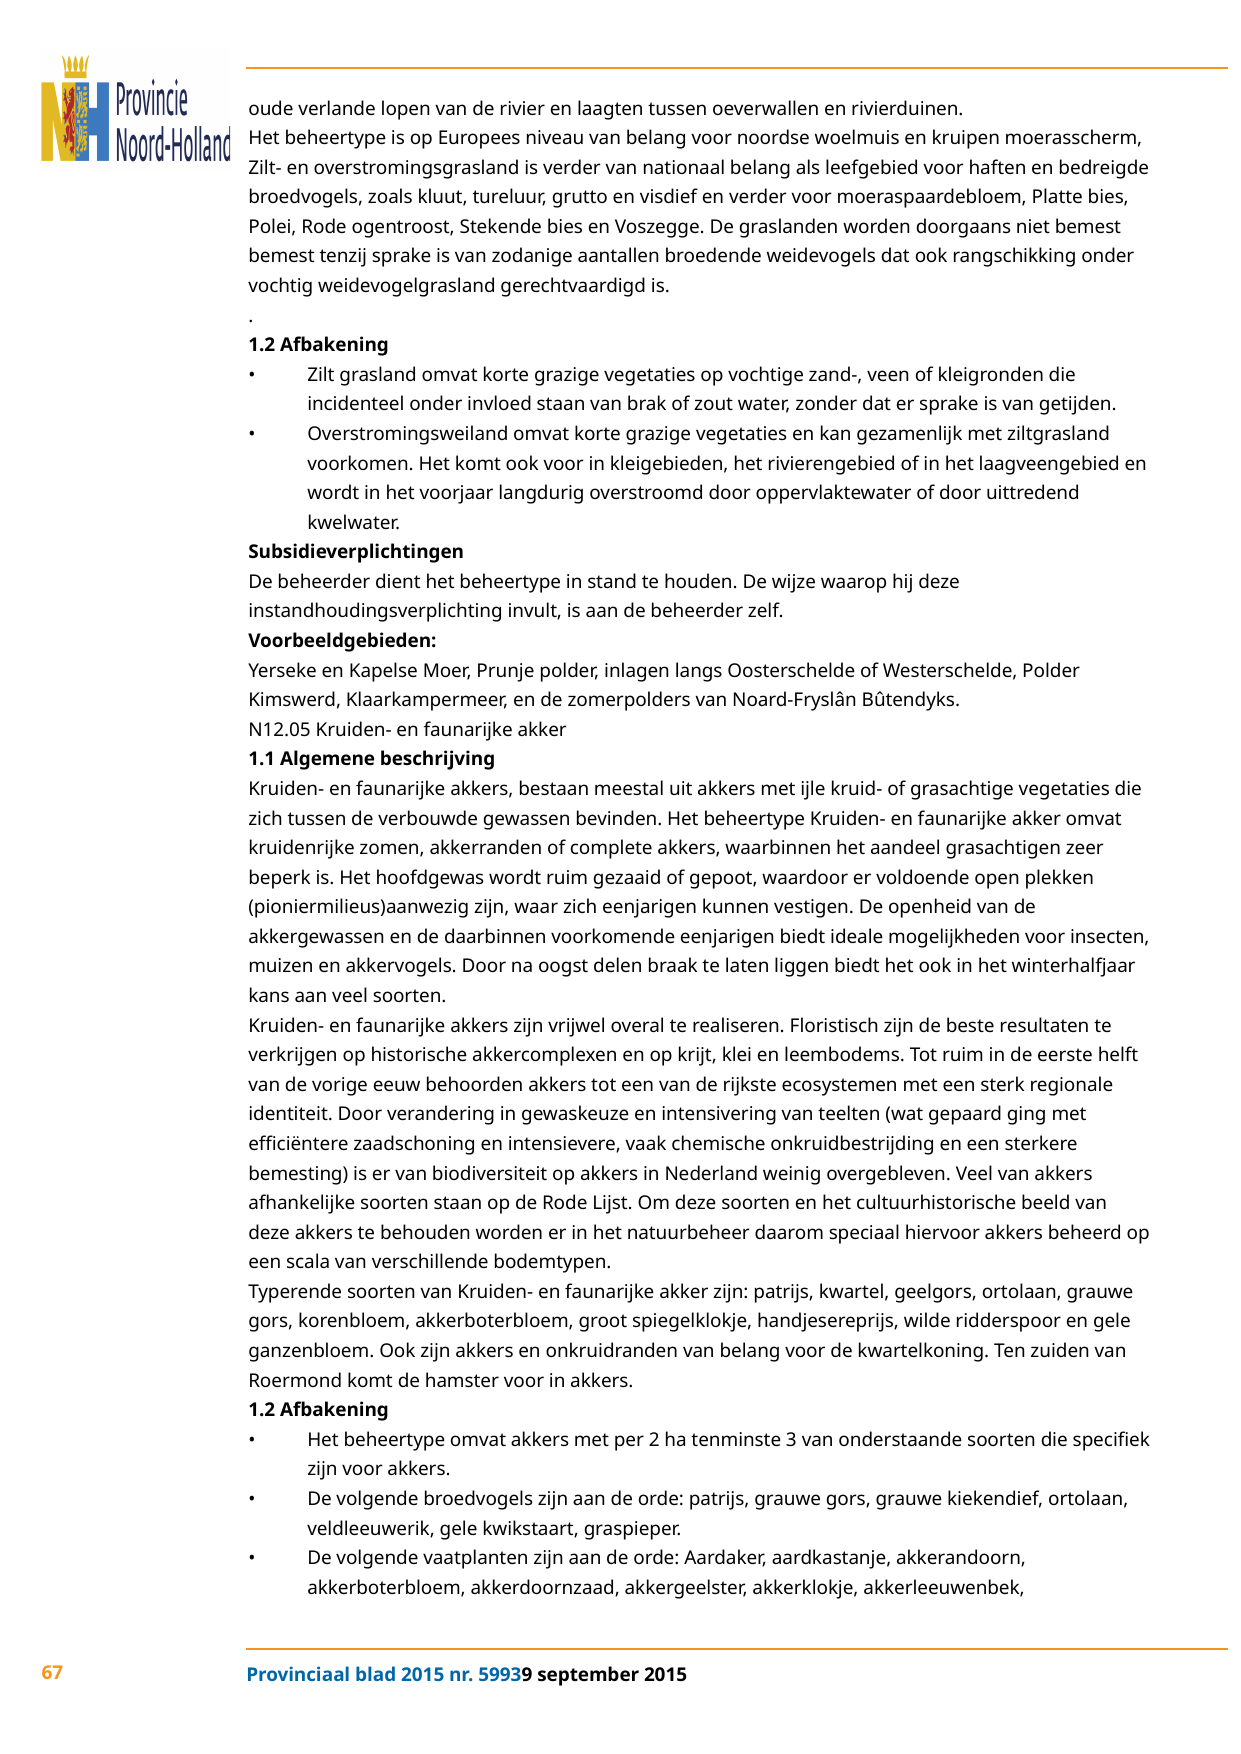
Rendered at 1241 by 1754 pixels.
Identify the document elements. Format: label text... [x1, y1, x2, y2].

text Kruiden- en faunarijke akkers, bestaan meestal uit akkers met ijle kruid- of grasachtige vegetaties die zich tussen de verbouwde gewassen bevinden. Het beheertype Kruiden- en faunarijke akker omvat kruidenrijke zomen, akkerranden of complete akkers, waarbinnen het aandeel grasachtigen zeer beperk is. Het hoofdgewas wordt ruim gezaaid of gepoot, waardoor er voldoende open plekken (pioniermilieus)aanwezig zijn, waar zich eenjarigen kunnen vestigen. De openheid van de akkergewassen en de daarbinnen voorkomende eenjarigen biedt ideale mogelijkheden voor insecten, muizen en akkervogels. Door na oogst delen braak te laten liggen biedt het ook in het winterhalfjaar kans aan veel soorten. [248, 775, 1152, 1008]
list Het beheertype omvat akkers met per 2 ha tenminste 3 van onderstaande soorten die specifiek zijn voor akkers. [248, 1426, 1152, 1481]
text Typerende soorten van Kruiden- en faunarijke akker zijn: patrijs, kwartel, geelgors, ortolaan, grauwe gors, korenbloem, akkerboterbloem, groot spiegelklokje, handjesereprijs, wilde ridderspoor en gele ganzenbloem. Ook zijn akkers en onkruidranden van belang voor de kwartelkoning. Ten zuiden van Roermond komt de hamster voor in akkers. [248, 1278, 1152, 1393]
text Het beheertype is op Europees niveau van belang voor noordse woelmuis en kruipen moerasscherm, Zilt- en overstromingsgrasland is verder van nationaal belang als leefgebied voor haften en bedreigde broedvogels, zoals kluut, tureluur, grutto en visdief en verder voor moeraspaardebloem, Platte bies, Polei, Rode ogentroost, Stekende bies en Voszegge. De graslanden worden doorgaans niet bemest bemest tenzij sprake is van zodanige aantallen broedende weidevogels dat ook rangschikking onder vochtig weidevogelgrasland gerechtvaardigd is. [248, 124, 1152, 298]
text De beheerder dient het beheertype in stand te houden. De wijze waarop hij deze instandhoudingsverplichting invult, is aan de beheerder zelf. [248, 568, 1152, 623]
text 1.2 Afbakening [248, 1396, 1152, 1422]
list De volgende vaatplanten zijn aan de orde: Aardaker, aardkastanje, akkerandoorn, akkerboterbloem, akkerdoornzaad, akkergeelster, akkerklokje, akkerleeuwenbek, [248, 1544, 1152, 1600]
text Kruiden- en faunarijke akkers zijn vrijwel overal te realiseren. Floristisch zijn de beste resultaten te verkrijgen op historische akkercomplexen en op krijt, klei en leembodems. Tot ruim in de eerste helft van de vorige eeuw behoorden akkers tot een van de rijkste ecosystemen met een sterk regionale identiteit. Door verandering in gewaskeuze en intensivering van teelten (wat gepaard ging met efficiëntere zaadschoning en intensievere, vaak chemische onkruidbestrijding en een sterkere bemesting) is er van biodiversiteit op akkers in Nederland weinig overgebleven. Veel van akkers afhankelijke soorten staan op de Rode Lijst. Om deze soorten en het cultuurhistorische beeld van deze akkers te behouden worden er in het natuurbeheer daarom speciaal hiervoor akkers beheerd op een scala van verschillende bodemtypen. [248, 1012, 1152, 1274]
list Zilt grasland omvat korte grazige vegetaties op vochtige zand-, veen of kleigronden die incidenteel onder invloed staan van brak of zout water, zonder dat er sprake is van getijden. [248, 361, 1152, 416]
text Yerseke en Kapelse Moer, Prunje polder, inlagen langs Oosterschelde of Westerschelde, Polder Kimswerd, Klaarkampermeer, en de zomerpolders van Noard-Fryslân Bûtendyks. [248, 657, 1152, 712]
text Voorbeeldgebieden: [248, 627, 1152, 653]
text N12.05 Kruiden- en faunarijke akker [248, 716, 1152, 742]
list De volgende broedvogels zijn aan de orde: patrijs, grauwe gors, grauwe kiekendief, ortolaan, veldleeuwerik, gele kwikstaart, graspieper. [248, 1485, 1152, 1541]
text . [248, 302, 1152, 328]
text 1.1 Algemene beschrijving [248, 746, 1152, 771]
text Subsidieverplichtingen [248, 538, 1152, 564]
list Overstromingsweiland omvat korte grazige vegetaties en kan gezamenlijk met ziltgrasland voorkomen. Het komt ook voor in kleigebieden, het rivierengebied of in het laagveengebied en wordt in het voorjaar langdurig overstroomd door oppervlaktewater of door uittredend kwelwater. [248, 420, 1152, 535]
picture [41, 47, 231, 172]
text oude verlande lopen van de rivier en laagten tussen oeverwallen en rivierduinen. [248, 95, 1152, 121]
text 1.2 Afbakening [248, 331, 1152, 357]
